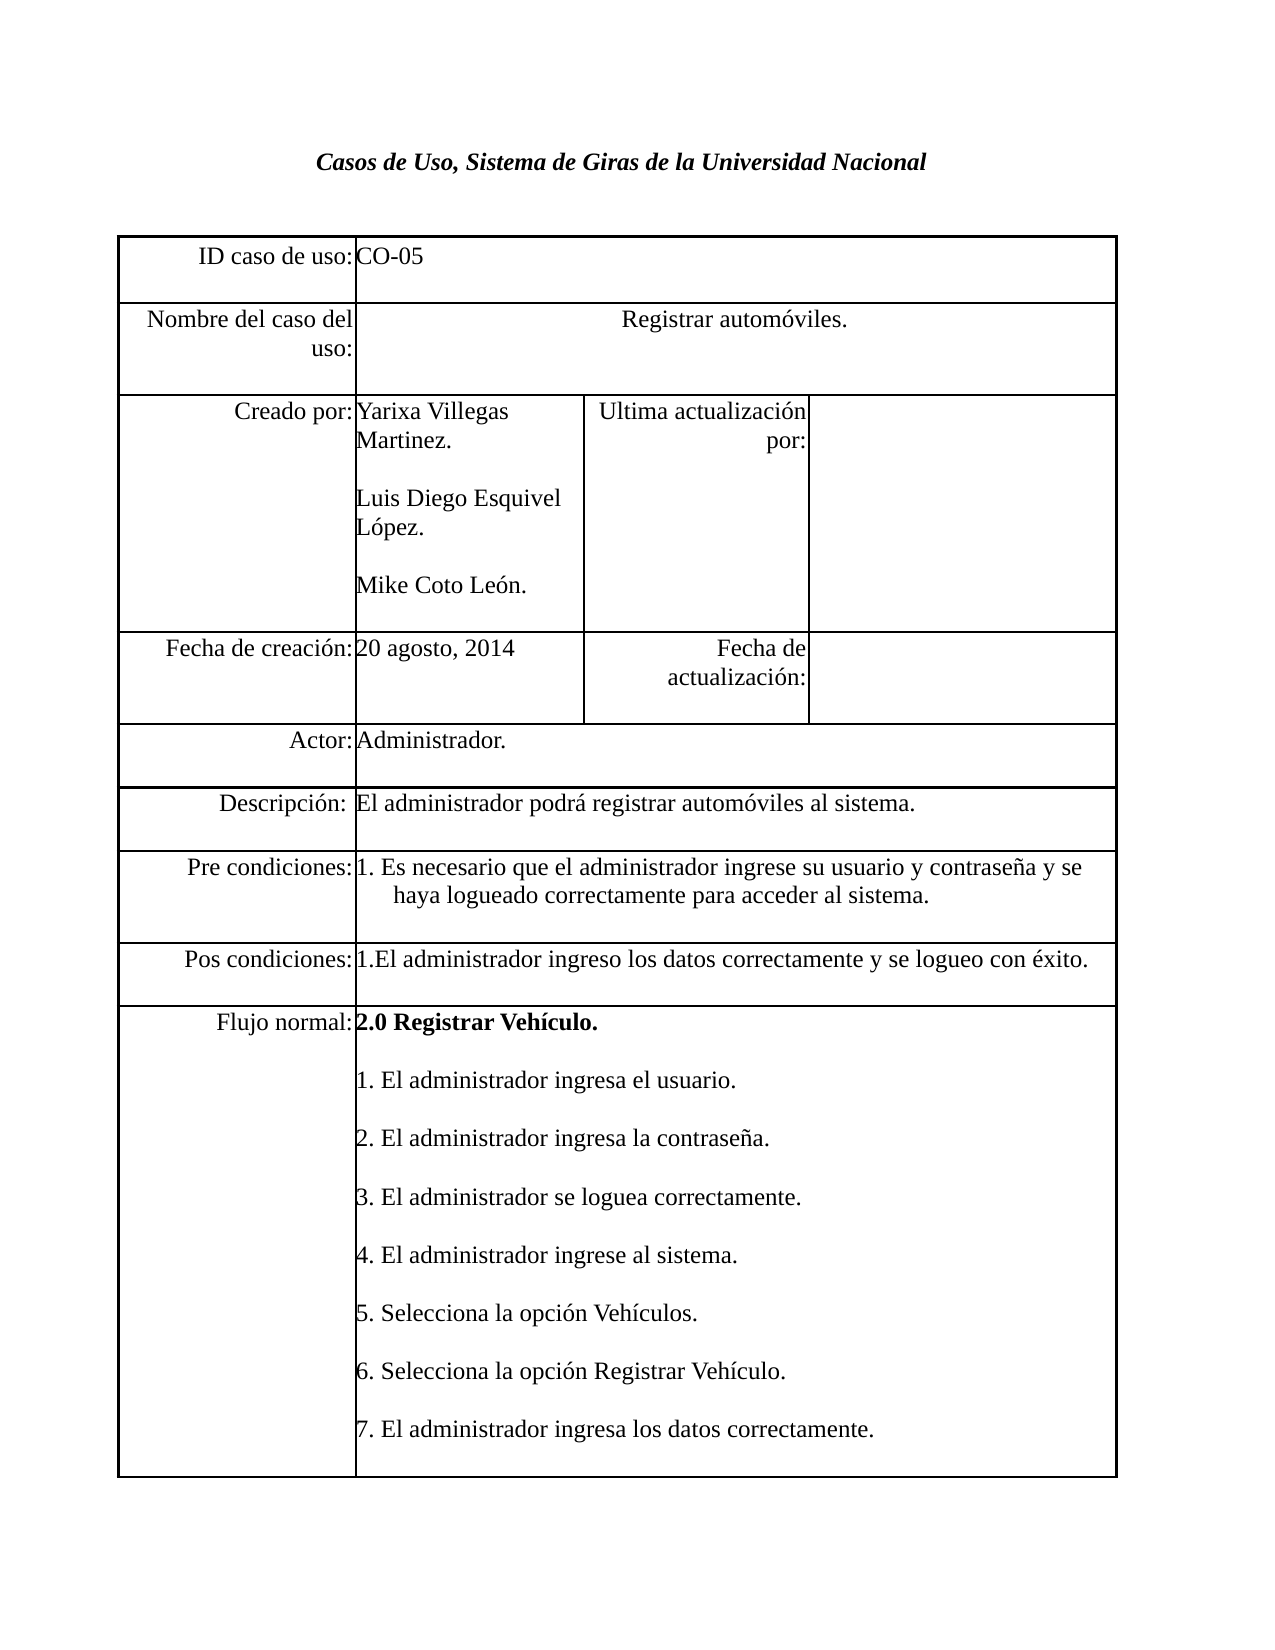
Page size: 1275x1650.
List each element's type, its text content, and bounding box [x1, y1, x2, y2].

table_cell 2.0 Registrar Vehículo. 1. El administrador ingresa el usuario. 2. El administrador ingresa la contraseña. 3. El administrador se loguea correctamente. 4. El administrador ingrese al sistema. 5. Selecciona la opción Vehículos. 6. Selecciona la opción Registrar Vehículo. 7. El administrador ingresa los datos correctamente. [357, 1007, 1115, 1476]
table_cell Pre condiciones: [120, 852, 355, 942]
table_header ID caso de uso: [120, 238, 355, 302]
table_cell Creado por: [120, 396, 355, 631]
table_cell Registrar automóviles. [357, 304, 1115, 394]
table_cell El administrador podrá registrar automóviles al sistema. [357, 789, 1115, 850]
table_cell Actor: [120, 725, 355, 786]
table_cell Yarixa Villegas Martinez. Luis Diego Esquivel López. Mike Coto León. [357, 396, 583, 631]
table_cell [810, 633, 1115, 723]
table_cell 20 agosto, 2014 [357, 633, 583, 723]
table_cell 1. Es necesario que el administrador ingrese su usuario y contraseña y se haya logueado correctamente para acceder al sistema. [357, 852, 1115, 942]
table_cell [810, 396, 1115, 631]
table_cell Flujo normal: [120, 1007, 355, 1476]
table_cell 1.El administrador ingreso los datos correctamente y se logueo con éxito. [357, 944, 1115, 1005]
table_cell Ultima actualización por: [585, 396, 808, 631]
table_cell Fecha de creación: [120, 633, 355, 723]
table_cell Fecha de actualización: [585, 633, 808, 723]
table_cell Pos condiciones: [120, 944, 355, 1005]
table_cell Descripción: [120, 789, 355, 850]
table_header CO-05 [357, 238, 1115, 302]
table_cell Administrador. [357, 725, 1115, 786]
table_cell Nombre del caso del uso: [120, 304, 355, 394]
